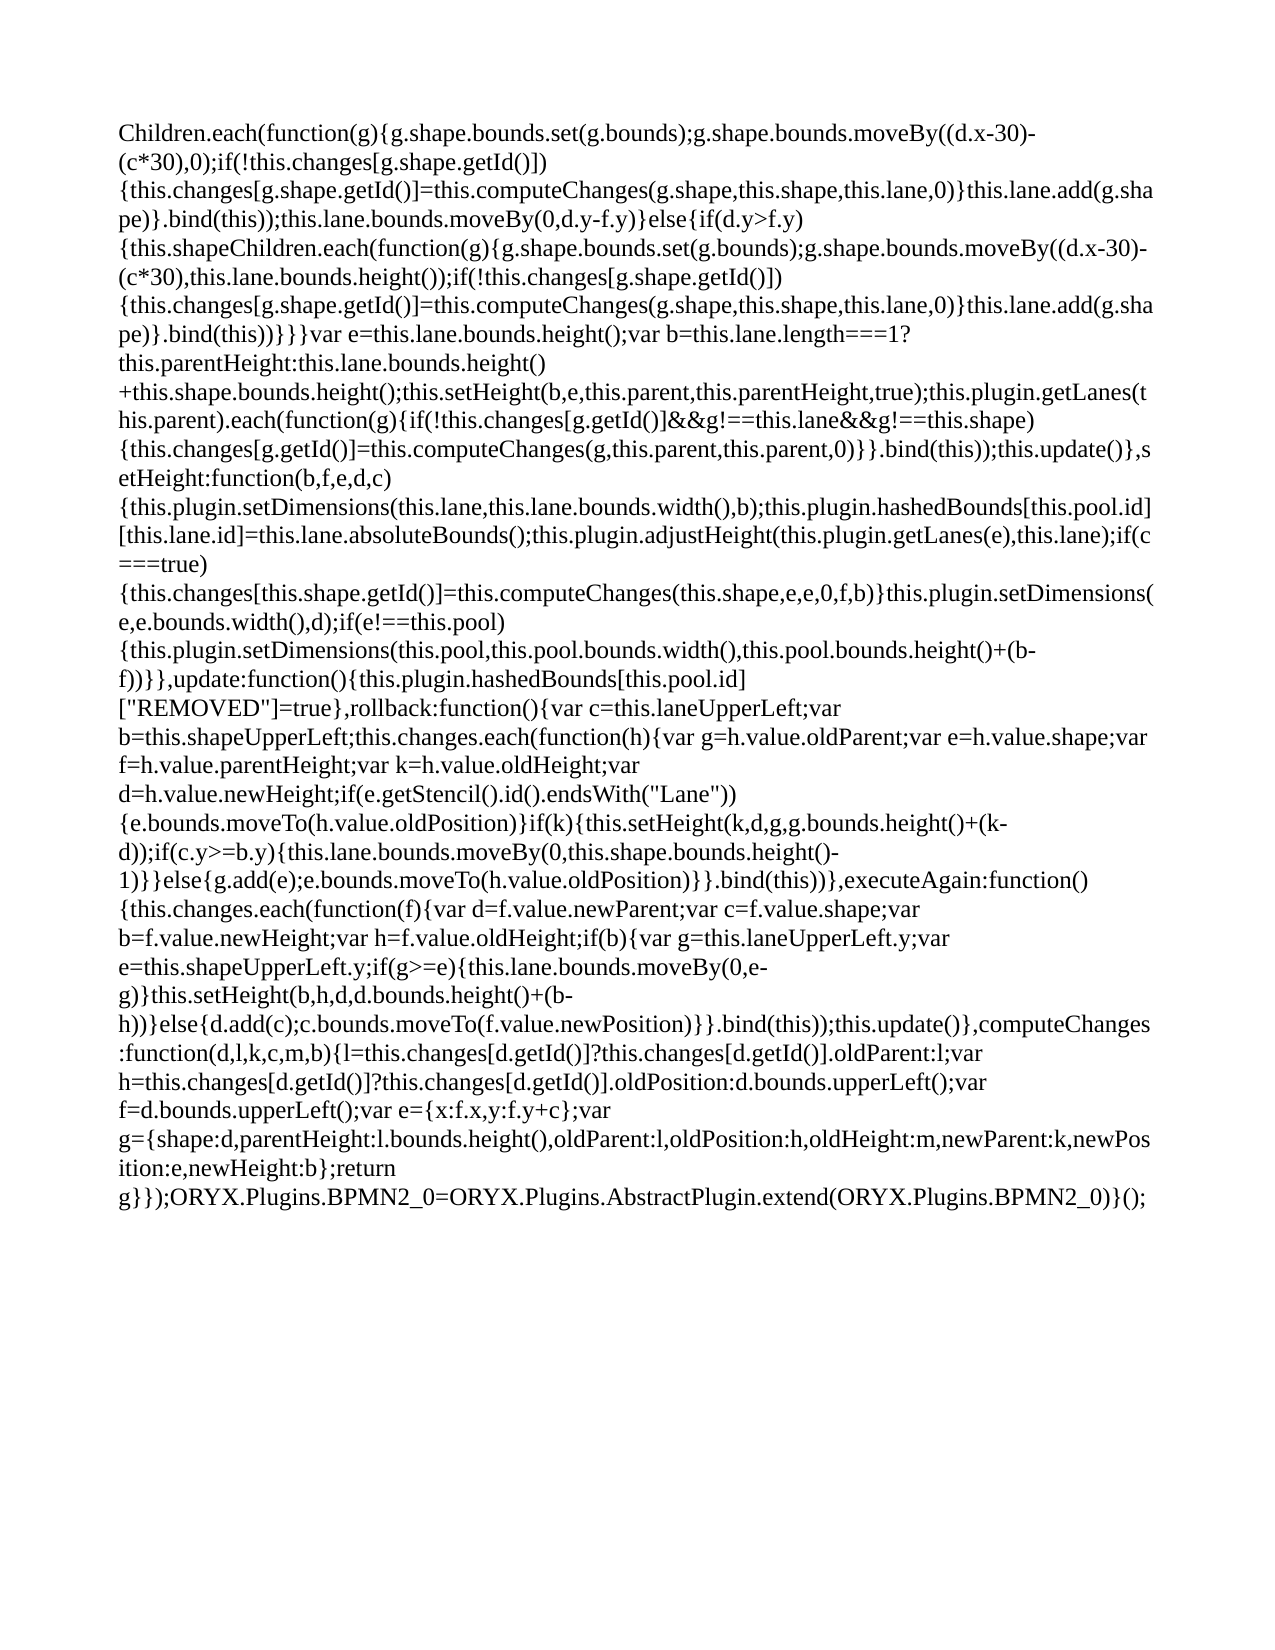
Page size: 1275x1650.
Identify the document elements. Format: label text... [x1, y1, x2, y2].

text Children.each(function(g){g.shape.bounds.set(g.bounds);g.shape.bounds.moveBy((d.x-30)-(c*30),0);if(!this.changes[g.shape.getId()]){this.changes[g.shape.getId()]=this.computeChanges(g.shape,this.shape,this.lane,0)}this.lane.add(g.shape)}.bind(this));this.lane.bounds.moveBy(0,d.y-f.y)}else{if(d.y>f.y){this.shapeChildren.each(function(g){g.shape.bounds.set(g.bounds);g.shape.bounds.moveBy((d.x-30)-(c*30),this.lane.bounds.height());if(!this.changes[g.shape.getId()]){this.changes[g.shape.getId()]=this.computeChanges(g.shape,this.shape,this.lane,0)}this.lane.add(g.shape)}.bind(this))}}}var e=this.lane.bounds.height();var b=this.lane.length===1?this.parentHeight:this.lane.bounds.height()+this.shape.bounds.height();this.setHeight(b,e,this.parent,this.parentHeight,true);this.plugin.getLanes(this.parent).each(function(g){if(!this.changes[g.getId()]&&g!==this.lane&&g!==this.shape){this.changes[g.getId()]=this.computeChanges(g,this.parent,this.parent,0)}}.bind(this));this.update()},setHeight:function(b,f,e,d,c){this.plugin.setDimensions(this.lane,this.lane.bounds.width(),b);this.plugin.hashedBounds[this.pool.id][this.lane.id]=this.lane.absoluteBounds();this.plugin.adjustHeight(this.plugin.getLanes(e),this.lane);if(c===true){this.changes[this.shape.getId()]=this.computeChanges(this.shape,e,e,0,f,b)}this.plugin.setDimensions(e,e.bounds.width(),d);if(e!==this.pool){this.plugin.setDimensions(this.pool,this.pool.bounds.width(),this.pool.bounds.height()+(b-f))}},update:function(){this.plugin.hashedBounds[this.pool.id]["REMOVED"]=true},rollback:function(){var c=this.laneUpperLeft;var b=this.shapeUpperLeft;this.changes.each(function(h){var g=h.value.oldParent;var e=h.value.shape;var f=h.value.parentHeight;var k=h.value.oldHeight;var d=h.value.newHeight;if(e.getStencil().id().endsWith("Lane")){e.bounds.moveTo(h.value.oldPosition)}if(k){this.setHeight(k,d,g,g.bounds.height()+(k-d));if(c.y>=b.y){this.lane.bounds.moveBy(0,this.shape.bounds.height()-1)}}else{g.add(e);e.bounds.moveTo(h.value.oldPosition)}}.bind(this))},executeAgain:function(){this.changes.each(function(f){var d=f.value.newParent;var c=f.value.shape;var b=f.value.newHeight;var h=f.value.oldHeight;if(b){var g=this.laneUpperLeft.y;var e=this.shapeUpperLeft.y;if(g>=e){this.lane.bounds.moveBy(0,e-g)}this.setHeight(b,h,d,d.bounds.height()+(b-h))}else{d.add(c);c.bounds.moveTo(f.value.newPosition)}}.bind(this));this.update()},computeChanges:function(d,l,k,c,m,b){l=this.changes[d.getId()]?this.changes[d.getId()].oldParent:l;var h=this.changes[d.getId()]?this.changes[d.getId()].oldPosition:d.bounds.upperLeft();var f=d.bounds.upperLeft();var e={x:f.x,y:f.y+c};var g={shape:d,parentHeight:l.bounds.height(),oldParent:l,oldPosition:h,oldHeight:m,newParent:k,newPosition:e,newHeight:b};return g}});ORYX.Plugins.BPMN2_0=ORYX.Plugins.AbstractPlugin.extend(ORYX.Plugins.BPMN2_0)}(); [118, 118, 1157, 1211]
